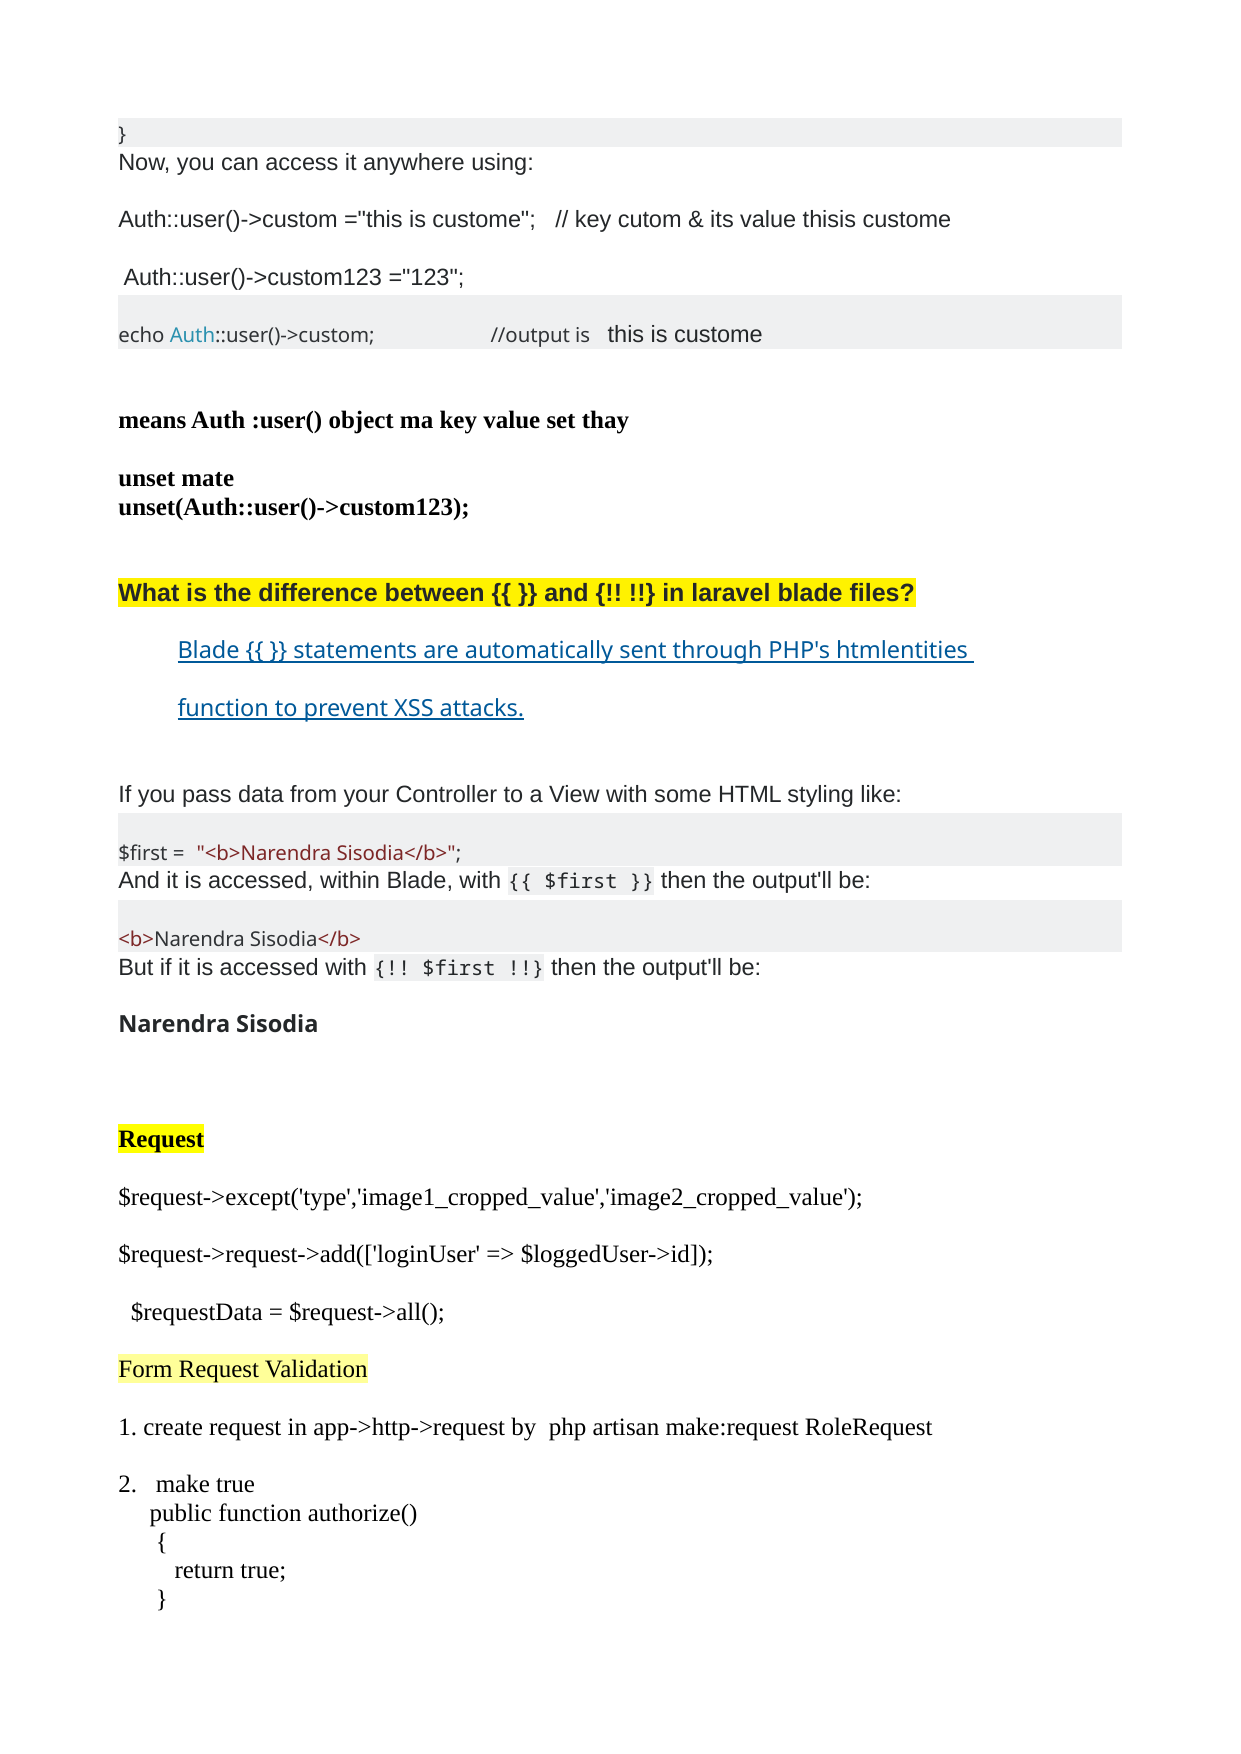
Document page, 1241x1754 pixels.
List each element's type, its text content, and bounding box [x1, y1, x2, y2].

text And it is accessed, within Blade, with {{ $first }} then the output'll be: [118, 866, 1122, 895]
text 2. make true [118, 1469, 1122, 1498]
text $requestData = $request->all(); [118, 1297, 1122, 1326]
text { [118, 1527, 1122, 1556]
text return true; [118, 1556, 1122, 1584]
text Form Request Validation [118, 1354, 1122, 1383]
text unset(Auth::user()->custom123); [118, 492, 1122, 521]
text Auth::user()->custom ="this is custome"; // key cutom & its value thisis custome [118, 180, 1122, 233]
text Auth::user()->custom123 ="123"; [118, 238, 1122, 290]
text echo Auth::user()->custom; //output is this is custome [118, 295, 1122, 349]
text Now, you can access it anywhere using: [118, 147, 1122, 175]
text <b>Narendra Sisodia</b> [118, 900, 1122, 952]
text means Auth :user() object ma key value set thay [118, 406, 1122, 434]
text $first = "<b>Narendra Sisodia</b>"; [118, 813, 1122, 866]
text If you pass data from your Controller to a View with some HTML styling like: [118, 753, 1122, 808]
text } [118, 118, 1122, 147]
text public function authorize() [118, 1498, 1122, 1527]
text Narendra Sisodia [118, 987, 1122, 1039]
text 1. create request in app->http->request by php artisan make:request RoleRequest [118, 1412, 1122, 1441]
text Request [118, 1124, 1122, 1153]
text $request->request->add(['loginUser' => $loggedUser->id]); [118, 1239, 1122, 1268]
subtitle What is the difference between {{ }} and {!! !!} in laravel blade files? [118, 574, 1122, 607]
text Blade {{ }} statements are automatically sent through PHP's htmlentities function to prevent XSS attacks. [177, 619, 1063, 723]
text But if it is accessed with {!! $first !!} then the output'll be: [118, 952, 1122, 981]
text } [118, 1584, 1122, 1613]
text $request->except('type','image1_cropped_value','image2_cropped_value'); [118, 1182, 1122, 1211]
text unset mate [118, 463, 1122, 492]
